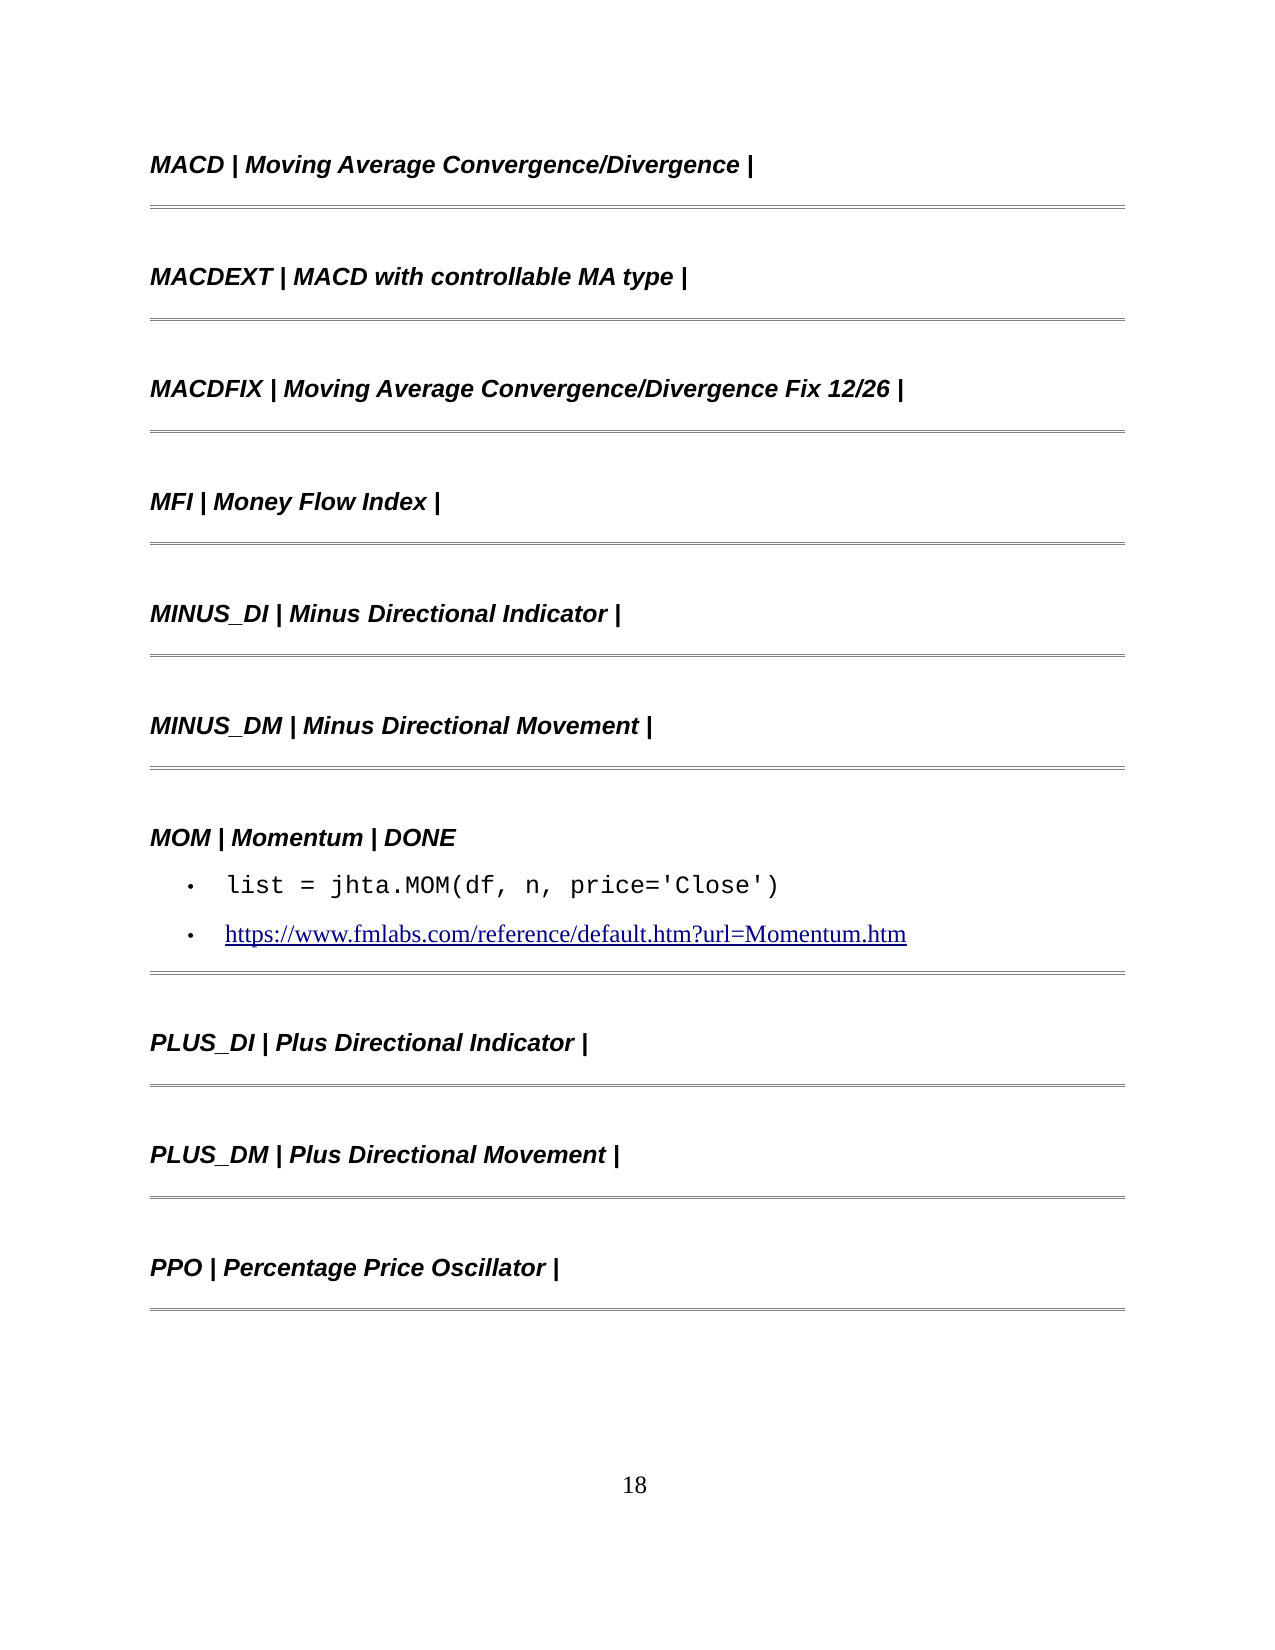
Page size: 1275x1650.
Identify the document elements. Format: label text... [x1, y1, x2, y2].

subtitle MOM | Momentum | DONE [150, 823, 1125, 852]
subtitle MINUS_DI | Minus Directional Indicator | [150, 599, 1125, 627]
subtitle MACDFIX | Moving Average Convergence/Divergence Fix 12/26 | [150, 374, 1125, 403]
subtitle MACDEXT | MACD with controllable MA type | [150, 262, 1125, 291]
subtitle PLUS_DM | Plus Directional Movement | [150, 1140, 1125, 1169]
subtitle MFI | Money Flow Index | [150, 487, 1125, 515]
subtitle PLUS_DI | Plus Directional Indicator | [150, 1028, 1125, 1057]
list list = jhta.MOM(df, n, price='Close') [187, 873, 1125, 901]
subtitle PPO | Percentage Price Oscillator | [150, 1253, 1125, 1281]
subtitle MACD | Moving Average Convergence/Divergence | [150, 150, 1125, 178]
list https://www.fmlabs.com/reference/default.htm?url=Momentum.htm [187, 919, 1125, 948]
subtitle MINUS_DM | Minus Directional Movement | [150, 711, 1125, 739]
